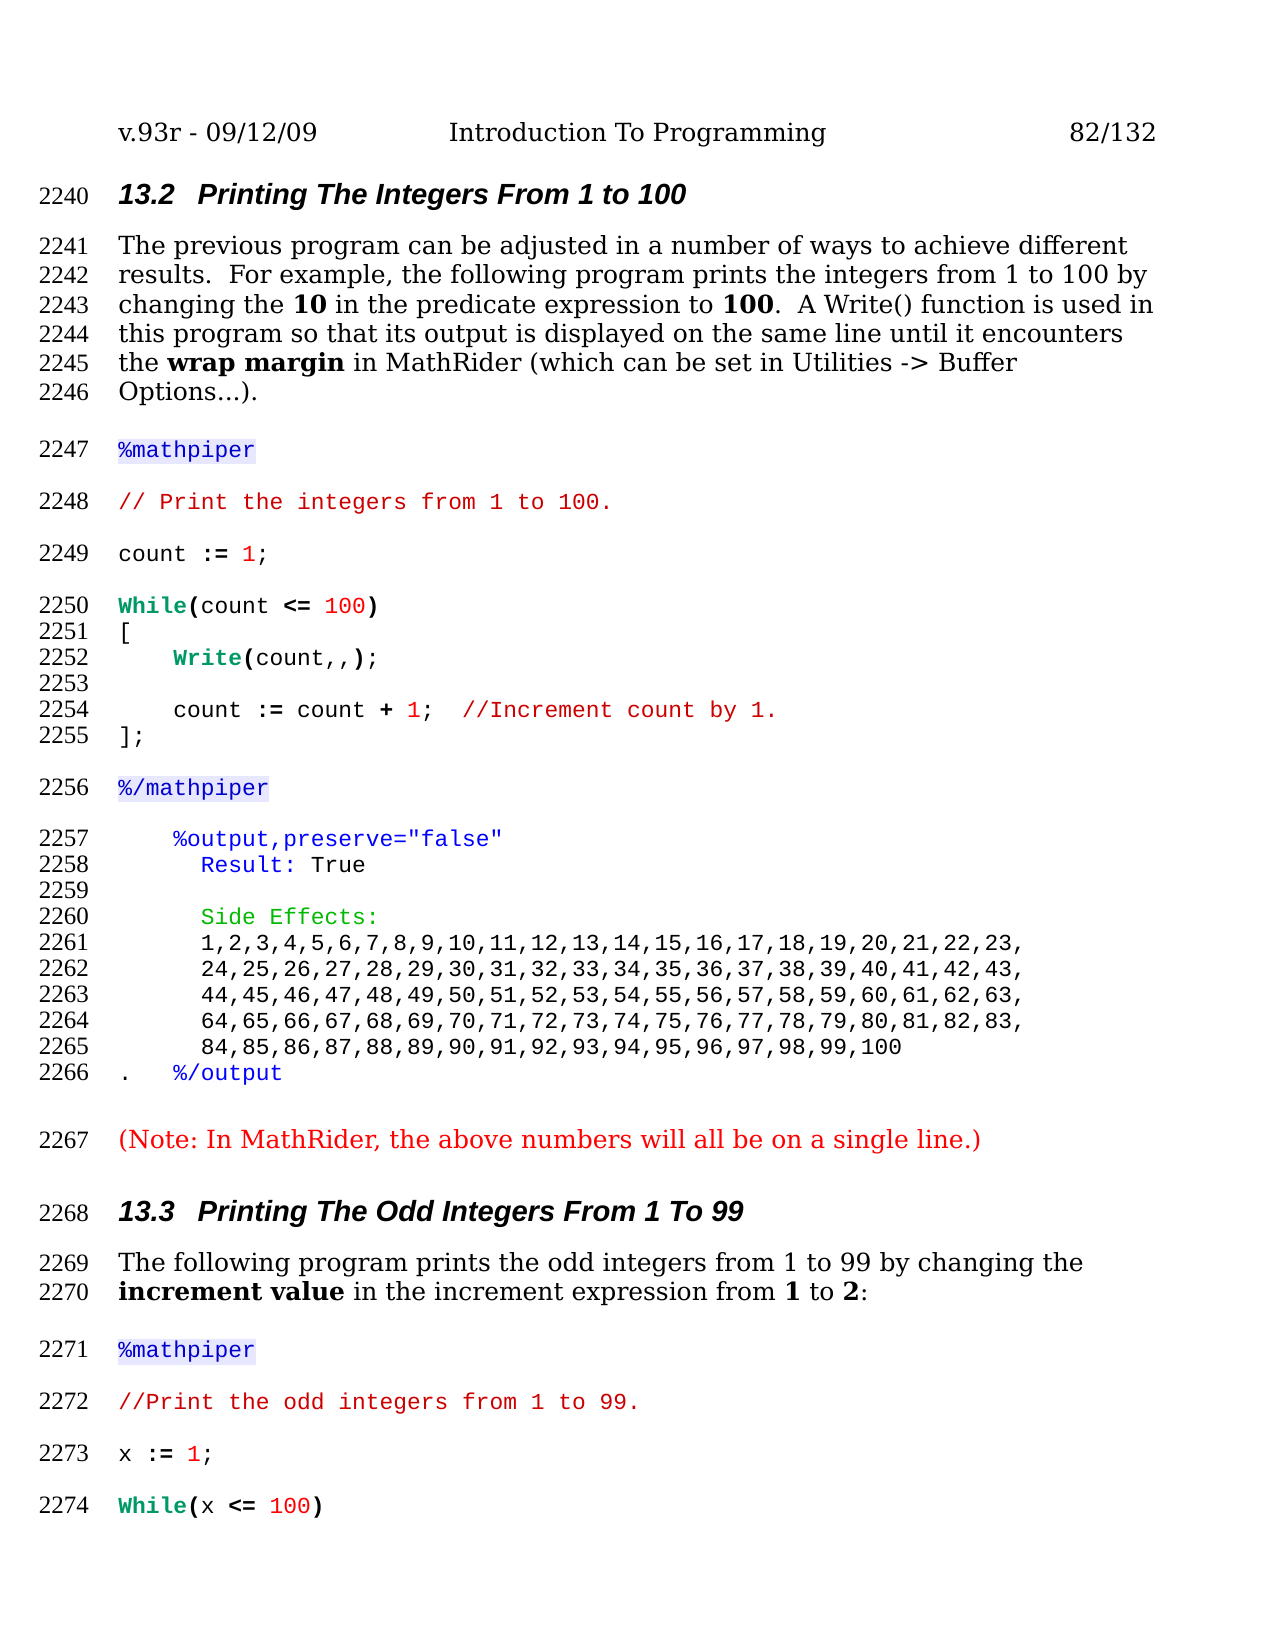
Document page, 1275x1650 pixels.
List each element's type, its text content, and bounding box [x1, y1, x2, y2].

text // Print the integers from 1 to 100. [118, 491, 1157, 516]
text %mathpiper [118, 439, 1157, 464]
text The following program prints the odd integers from 1 to 99 by changing the increment value in the increment expression from 1 to 2: [118, 1248, 1157, 1307]
text 1,2,3,4,5,6,7,8,9,10,11,12,13,14,15,16,17,18,19,20,21,22,23, [118, 931, 1157, 957]
text Write(count,,); [118, 646, 1157, 672]
text count := count + 1; //Increment count by 1. [118, 698, 1157, 724]
text 84,85,86,87,88,89,90,91,92,93,94,95,96,97,98,99,100 [118, 1035, 1157, 1061]
text ]; [118, 724, 1157, 750]
text //Print the odd integers from 1 to 99. [118, 1391, 1157, 1417]
text x := 1; [118, 1442, 1157, 1468]
text %/mathpiper [118, 776, 1157, 802]
subtitle Printing The Odd Integers From 1 To 99 [118, 1194, 1157, 1227]
text %mathpiper [118, 1339, 1157, 1365]
text (Note: In MathRider, the above numbers will all be on a single line.) [118, 1126, 1157, 1155]
text While(count <= 100) [118, 594, 1157, 620]
text While(x <= 100) [118, 1494, 1157, 1520]
text Side Effects: [118, 906, 1157, 931]
text Result: True [118, 854, 1157, 879]
text count := 1; [118, 542, 1157, 568]
text %output,preserve="false" [118, 828, 1157, 854]
text 64,65,66,67,68,69,70,71,72,73,74,75,76,77,78,79,80,81,82,83, [118, 1009, 1157, 1035]
text [ [118, 620, 1157, 646]
text 24,25,26,27,28,29,30,31,32,33,34,35,36,37,38,39,40,41,42,43, [118, 957, 1157, 983]
subtitle Printing The Integers From 1 to 100 [118, 177, 1157, 210]
text The previous program can be adjusted in a number of ways to achieve different results. For example, the following program prints the integers from 1 to 100 by changing the 10 in the predicate expression to 100. A Write() function is used in this program so that its output is displayed on the same line until it encounters the wrap margin in MathRider (which can be set in Utilities -> Buffer Options...). [118, 231, 1157, 407]
text 44,45,46,47,48,49,50,51,52,53,54,55,56,57,58,59,60,61,62,63, [118, 983, 1157, 1009]
text . %/output [118, 1061, 1157, 1087]
